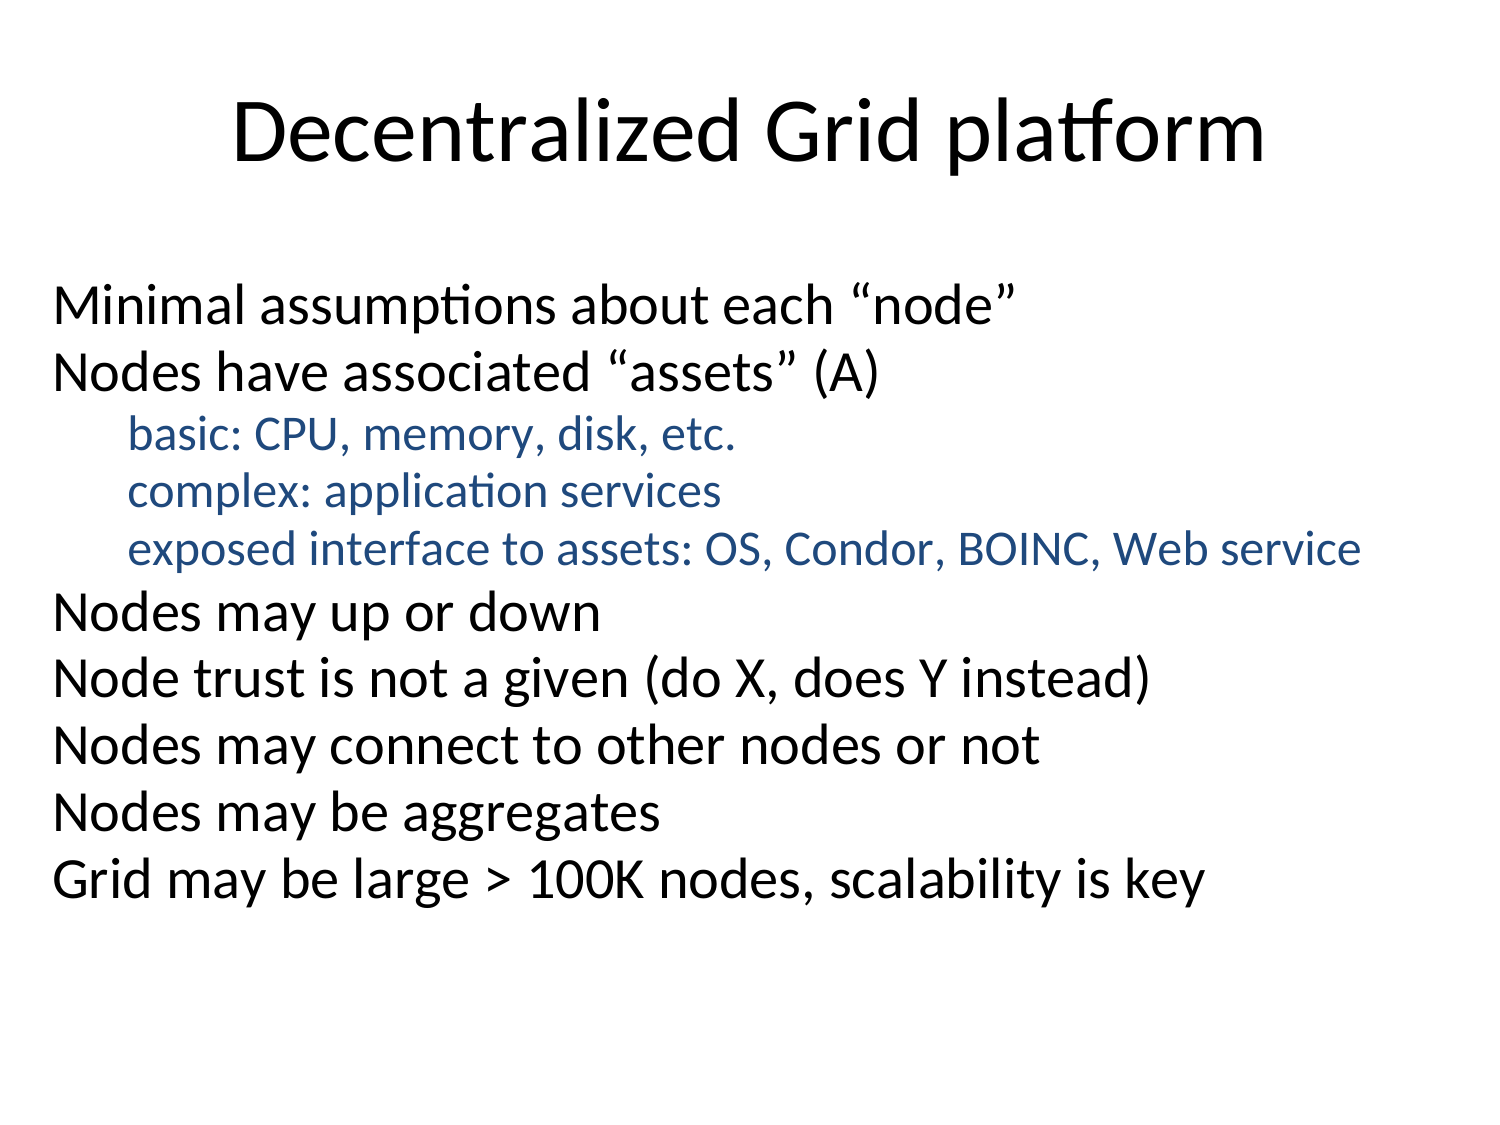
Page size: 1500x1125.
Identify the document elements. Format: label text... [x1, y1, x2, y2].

list Minimal assumptions about each “node” Nodes have associated “assets” (A) basic: CPU, memory, disk, etc. complex: application services exposed interface to assets: OS, Condor, BOINC, Web service Nodes may up or down Node trust is not a given (do X, does Y instead) Nodes may connect to other nodes or not Nodes may be aggregates Grid may be large > 100K nodes, scalability is key [37, 275, 1463, 1125]
title Decentralized Grid platform [75, 45, 1426, 233]
